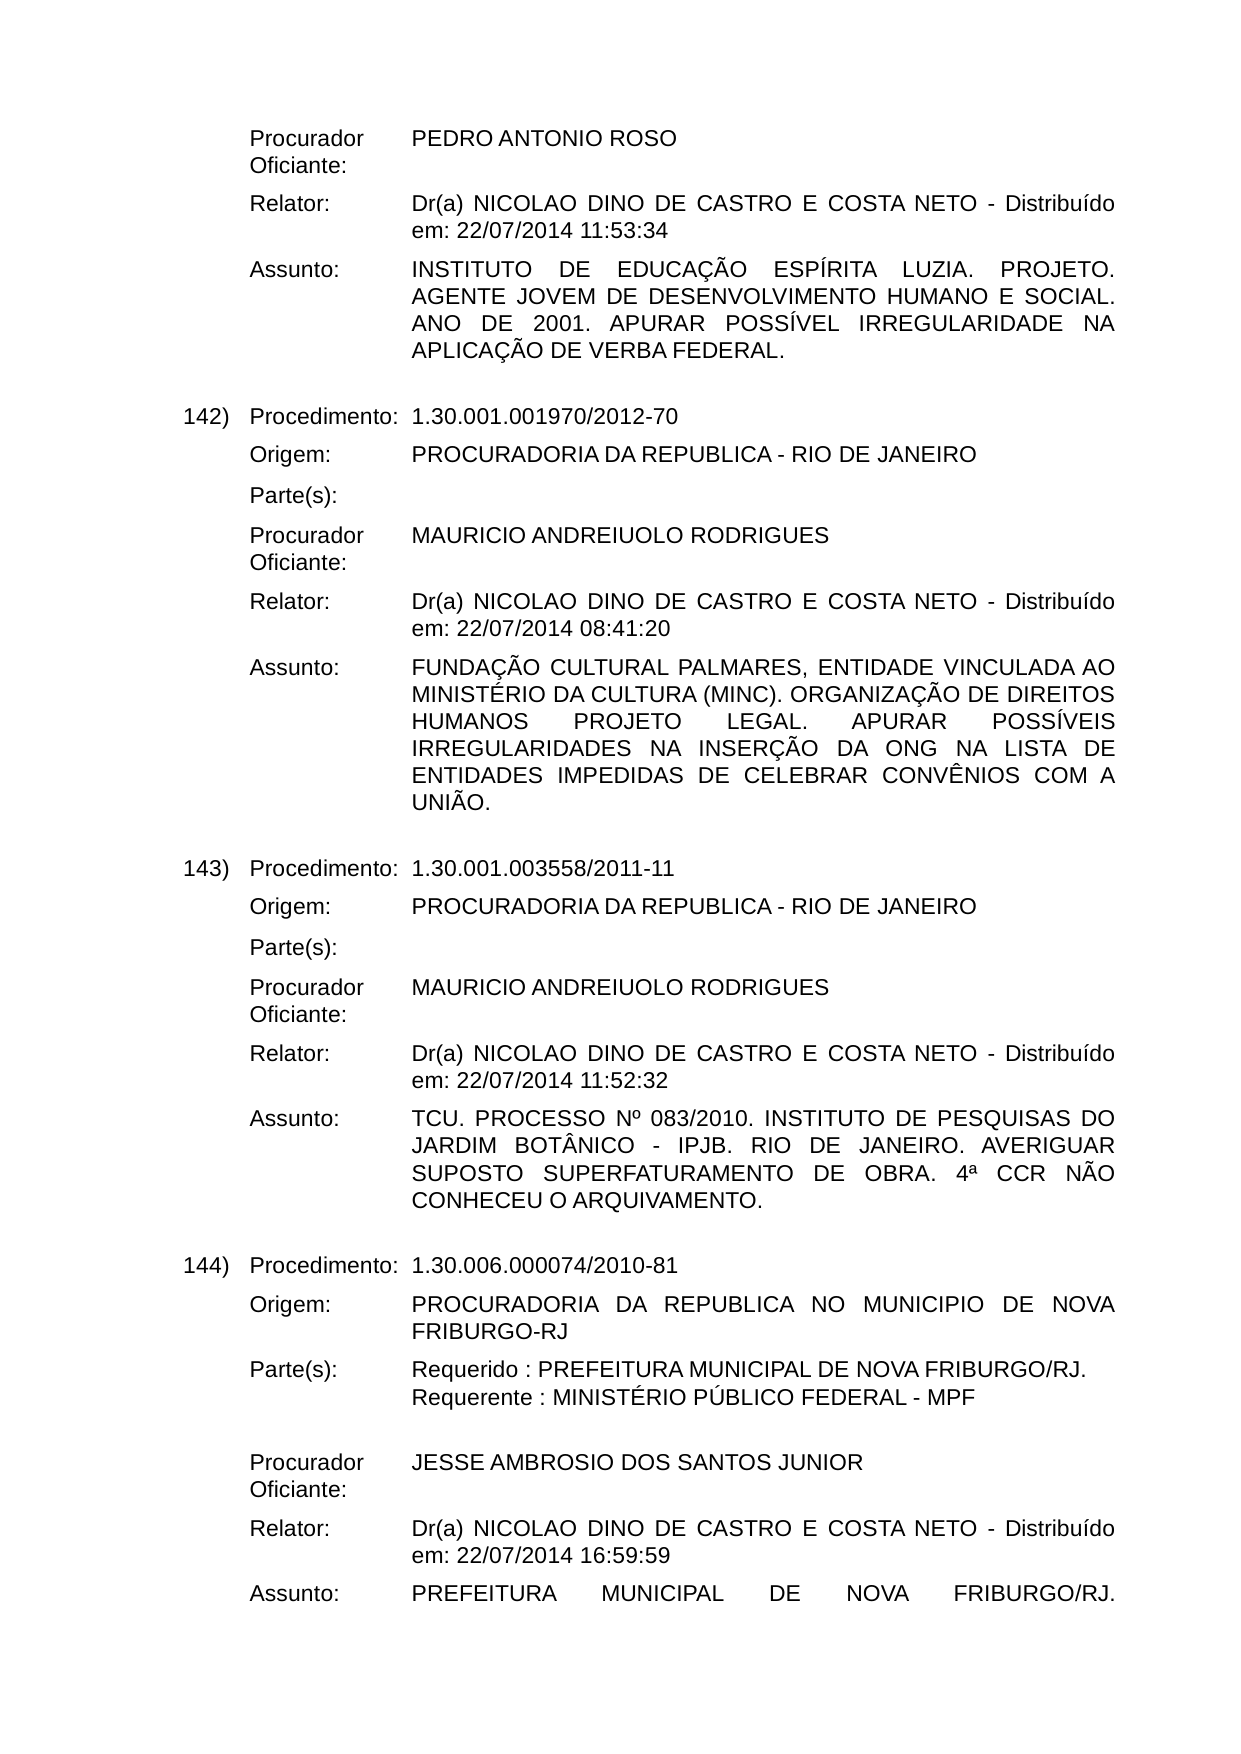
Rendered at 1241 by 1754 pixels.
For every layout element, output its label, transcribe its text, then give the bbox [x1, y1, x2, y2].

table_cell [406, 927, 1122, 968]
table_cell [177, 516, 244, 581]
table_cell JESSE AMBROSIO DOS SANTOS JUNIOR [406, 1443, 1122, 1508]
table_cell [177, 1508, 244, 1574]
table_cell [177, 184, 244, 249]
table_cell Relator: [244, 1033, 406, 1099]
table_header 144) [177, 1246, 244, 1284]
table_cell Procurador Oficiante: [244, 1443, 406, 1508]
table_cell FUNDAÇÃO CULTURAL PALMARES, ENTIDADE VINCULADA AO MINISTÉRIO DA CULTURA (MINC). ORGANIZAÇÃO DE DIREITOS HUMANOS PROJETO LEGAL. APURAR POSSÍVEIS IRREGULARIDADES NA INSERÇÃO DA ONG NA LISTA DE ENTIDADES IMPEDIDAS DE CELEBRAR CONVÊNIOS COM A UNIÃO. [406, 647, 1122, 821]
table_header Procedimento: [244, 1246, 406, 1284]
table_cell Origem: [244, 435, 406, 475]
table_cell Dr(a) NICOLAO DINO DE CASTRO E COSTA NETO - Distribuído em: 22/07/2014 11:52:32 [406, 1033, 1122, 1099]
table_cell Parte(s): [244, 475, 406, 516]
table_header Procedimento: [244, 396, 406, 435]
table_cell PROCURADORIA DA REPUBLICA - RIO DE JANEIRO [406, 435, 1122, 475]
table_cell Origem: [244, 887, 406, 927]
table_cell [177, 435, 244, 475]
table_cell PEDRO ANTONIO ROSO [406, 118, 1122, 184]
table_cell Origem: [244, 1284, 406, 1350]
table_header Procedimento: [244, 848, 406, 887]
table_header 143) [177, 848, 244, 887]
table_cell Procurador Oficiante: [244, 968, 406, 1033]
table_cell INSTITUTO DE EDUCAÇÃO ESPÍRITA LUZIA. PROJETO. AGENTE JOVEM DE DESENVOLVIMENTO HUMANO E SOCIAL. ANO DE 2001. APURAR POSSÍVEL IRREGULARIDADE NA APLICAÇÃO DE VERBA FEDERAL. [406, 249, 1122, 369]
table_cell [177, 475, 244, 516]
table_cell [177, 1443, 244, 1508]
table_cell MAURICIO ANDREIUOLO RODRIGUES [406, 968, 1122, 1033]
table_cell [177, 1574, 244, 1614]
table_cell [177, 118, 244, 184]
table_header 142) [177, 396, 244, 435]
table_header 1.30.001.001970/2012-70 [406, 396, 1122, 435]
table_cell PROCURADORIA DA REPUBLICA - RIO DE JANEIRO [406, 887, 1122, 927]
table_cell Parte(s): [244, 1350, 406, 1443]
table_cell [177, 581, 244, 647]
table_cell Procurador Oficiante: [244, 118, 406, 184]
table_cell MAURICIO ANDREIUOLO RODRIGUES [406, 516, 1122, 581]
table_cell Assunto: [244, 1099, 406, 1219]
table_cell Requerido : PREFEITURA MUNICIPAL DE NOVA FRIBURGO/RJ. Requerente : MINISTÉRIO PÚBLICO FEDERAL - MPF [406, 1350, 1122, 1443]
table_cell TCU. PROCESSO Nº 083/2010. INSTITUTO DE PESQUISAS DO JARDIM BOTÂNICO - IPJB. RIO DE JANEIRO. AVERIGUAR SUPOSTO SUPERFATURAMENTO DE OBRA. 4ª CCR NÃO CONHECEU O ARQUIVAMENTO. [406, 1099, 1122, 1219]
table_cell [177, 927, 244, 968]
table_cell Assunto: [244, 1574, 406, 1614]
table_cell Dr(a) NICOLAO DINO DE CASTRO E COSTA NETO - Distribuído em: 22/07/2014 11:53:34 [406, 184, 1122, 249]
table_cell [406, 475, 1122, 516]
table_cell [177, 887, 244, 927]
table_cell Dr(a) NICOLAO DINO DE CASTRO E COSTA NETO - Distribuído em: 22/07/2014 08:41:20 [406, 581, 1122, 647]
table_cell [177, 1099, 244, 1219]
table_cell Assunto: [244, 647, 406, 821]
table_cell [177, 647, 244, 821]
table_cell Dr(a) NICOLAO DINO DE CASTRO E COSTA NETO - Distribuído em: 22/07/2014 16:59:59 [406, 1508, 1122, 1574]
table_header 1.30.006.000074/2010-81 [406, 1246, 1122, 1284]
table_cell PREFEITURA MUNICIPAL DE NOVA FRIBURGO/RJ. [406, 1574, 1122, 1614]
table_header 1.30.001.003558/2011-11 [406, 848, 1122, 887]
table_cell [177, 968, 244, 1033]
table_cell Relator: [244, 184, 406, 249]
table_cell [177, 1350, 244, 1443]
table_cell PROCURADORIA DA REPUBLICA NO MUNICIPIO DE NOVA FRIBURGO-RJ [406, 1284, 1122, 1350]
table_cell [177, 1284, 244, 1350]
table_cell Relator: [244, 581, 406, 647]
table_cell [177, 249, 244, 369]
table_cell Assunto: [244, 249, 406, 369]
table_cell Procurador Oficiante: [244, 516, 406, 581]
table_cell [177, 1033, 244, 1099]
table_cell Parte(s): [244, 927, 406, 968]
table_cell Relator: [244, 1508, 406, 1574]
